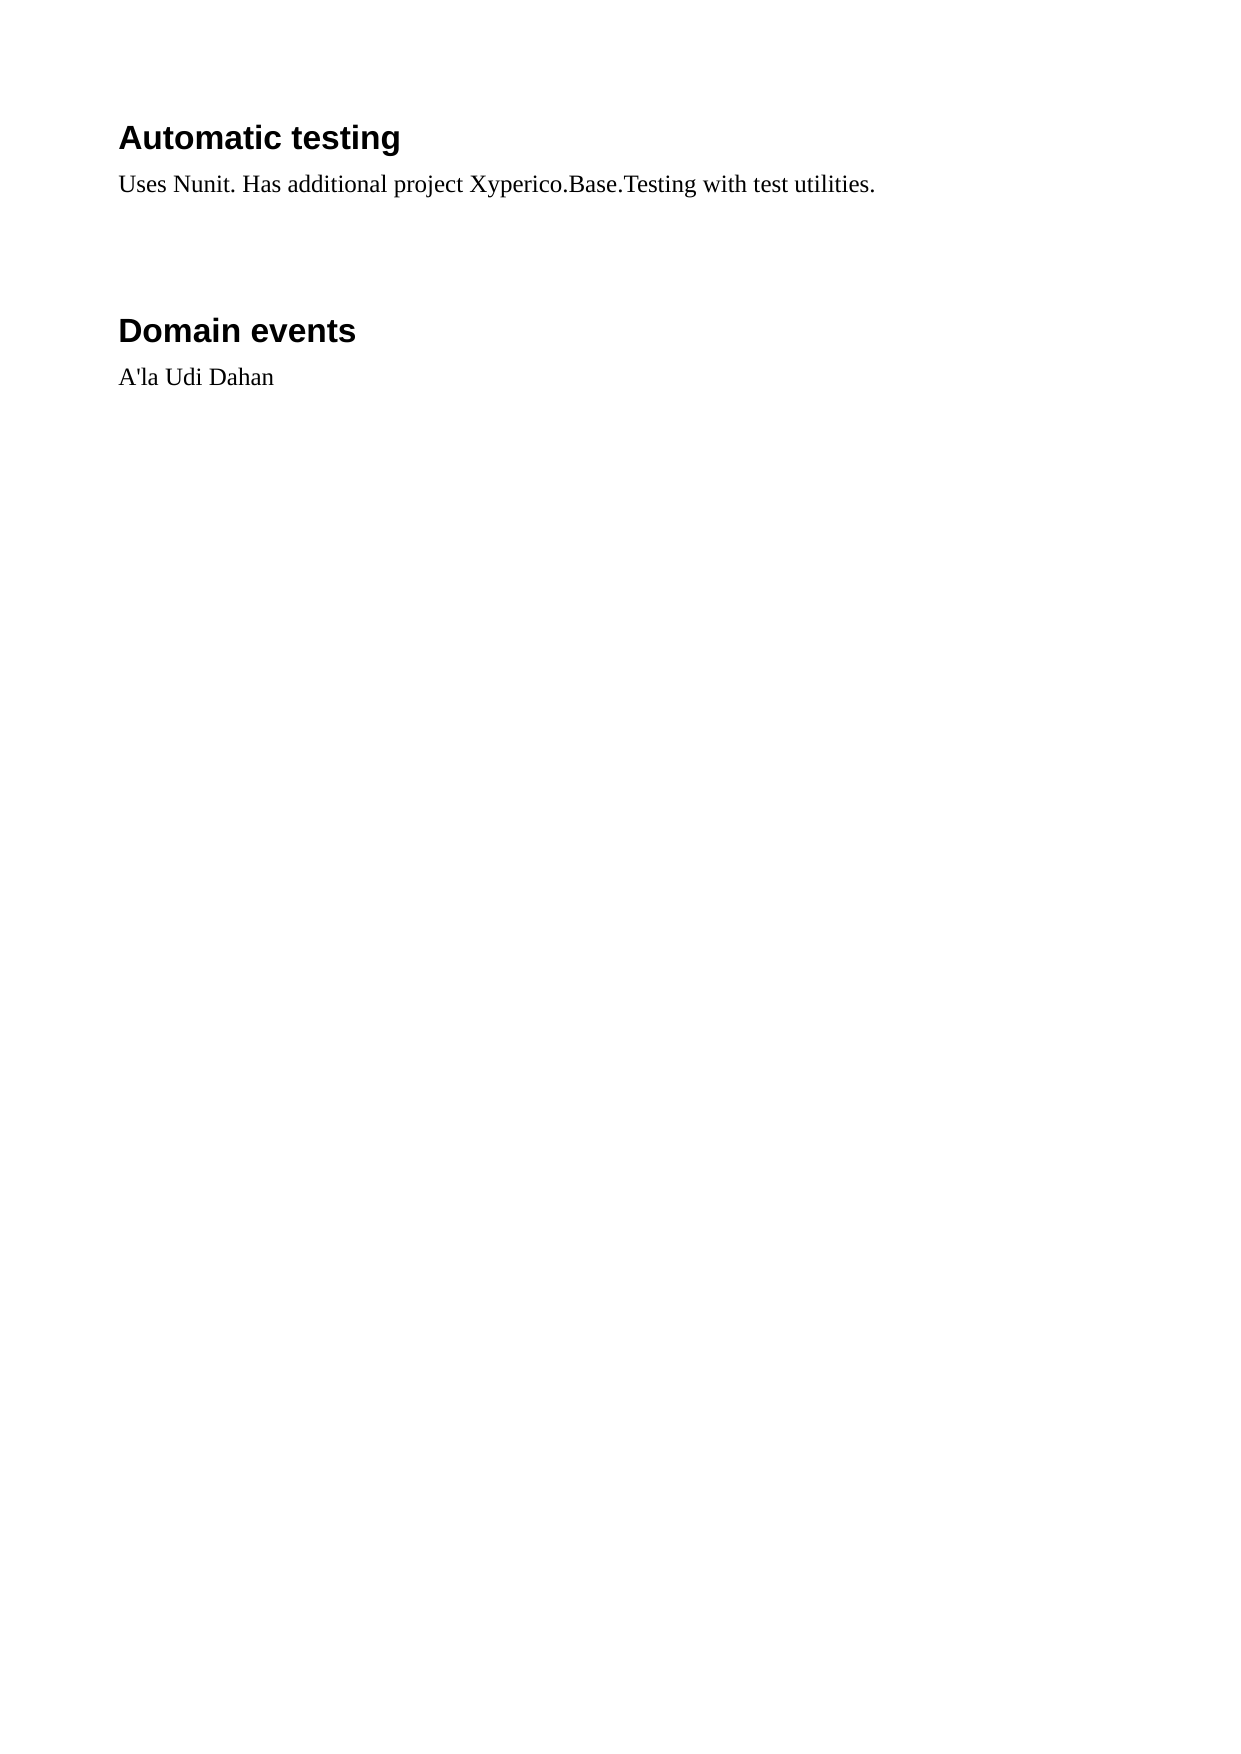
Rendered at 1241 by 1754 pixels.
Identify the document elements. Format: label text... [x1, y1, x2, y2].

subtitle Domain events [118, 311, 1122, 349]
text Uses Nunit. Has additional project Xyperico.Base.Testing with test utilities. [118, 169, 1122, 198]
subtitle Automatic testing [118, 118, 1122, 157]
text A'la Udi Dahan [118, 362, 1122, 391]
